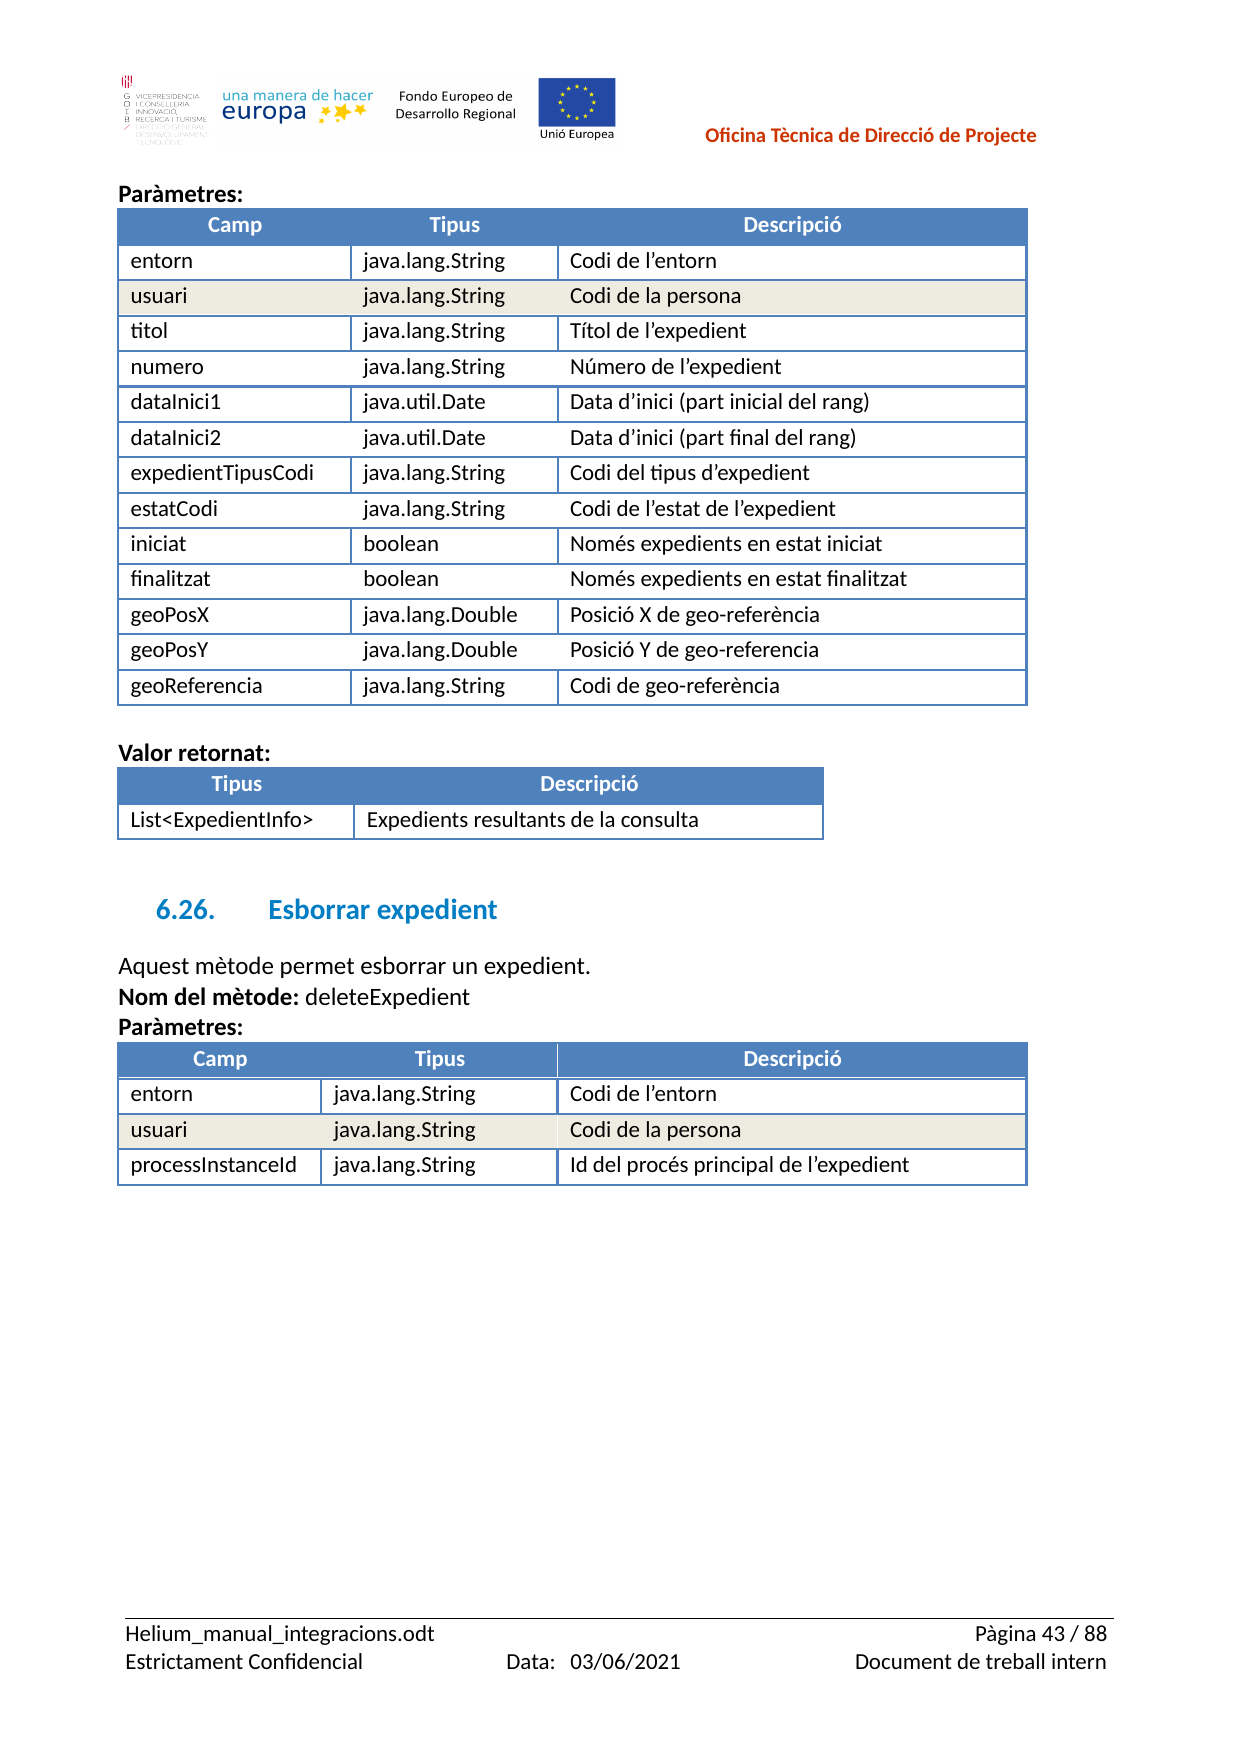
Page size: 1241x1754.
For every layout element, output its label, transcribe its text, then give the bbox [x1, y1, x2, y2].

table_cell expedientTipusCodi [119, 458, 350, 492]
table_cell Data d’inici (part inicial del rang) [559, 388, 1025, 421]
table_cell dataInici1 [119, 388, 350, 421]
table_cell List<ExpedientInfo> [119, 805, 353, 838]
table_cell iniciat [119, 529, 350, 562]
table_cell entorn [119, 1080, 320, 1113]
table_cell Codi de l’entorn [559, 1080, 1025, 1113]
table_cell java.lang.String [351, 352, 558, 385]
table_cell numero [119, 352, 351, 385]
table_cell Codi de l’entorn [559, 246, 1025, 279]
table_cell usuari [119, 281, 351, 314]
picture [118, 73, 213, 147]
text Paràmetres: [118, 178, 1122, 208]
table_cell Posició Y de geo-referencia [558, 635, 1025, 669]
table_cell finalitzat [119, 565, 351, 598]
table_cell geoReferencia [119, 671, 350, 704]
table_cell titol [119, 317, 350, 350]
table_cell Id del procés principal de l’expedient [559, 1150, 1025, 1184]
table_cell Codi de geo-referència [559, 671, 1025, 704]
table_cell java.lang.String [352, 317, 557, 350]
table_cell Número de l’expedient [558, 352, 1025, 385]
table_cell java.lang.String [322, 1080, 556, 1113]
table_cell Codi de la persona [558, 1115, 1025, 1148]
table_cell dataInici2 [119, 423, 351, 456]
table_cell java.util.Date [351, 423, 558, 456]
table_header Descripció [558, 1044, 1025, 1077]
table_cell java.util.Date [352, 388, 557, 421]
subtitle Esborrar expedient [156, 891, 1122, 927]
table_header Tipus [321, 1044, 557, 1077]
table_cell entorn [119, 246, 350, 279]
text Nom del mètode: deleteExpedient Paràmetres: [118, 981, 1122, 1042]
table_cell usuari [119, 1115, 321, 1148]
table_cell Codi del tipus d’expedient [559, 458, 1025, 492]
table_header Descripció [558, 210, 1025, 244]
table_cell Títol de l’expedient [559, 317, 1025, 350]
table_cell Data d’inici (part final del rang) [558, 423, 1025, 456]
table_header Tipus [119, 769, 354, 803]
table_cell java.lang.String [351, 281, 558, 314]
table_cell java.lang.Double [352, 600, 557, 633]
table_header Camp [119, 210, 351, 244]
table_header Tipus [351, 210, 558, 244]
table_cell geoPosY [119, 635, 351, 669]
table_header Descripció [354, 769, 822, 803]
table_header Camp [119, 1044, 321, 1077]
table_cell geoPosX [119, 600, 350, 633]
table_cell Només expedients en estat iniciat [559, 529, 1025, 562]
table_cell estatCodi [119, 494, 351, 527]
table_cell java.lang.String [322, 1150, 556, 1184]
table_cell boolean [352, 529, 557, 562]
table_cell Només expedients en estat finalitzat [558, 565, 1025, 598]
table_cell Codi de l’estat de l’expedient [558, 494, 1025, 527]
table_cell java.lang.String [352, 458, 557, 492]
table_cell Codi de la persona [558, 281, 1025, 314]
text Valor retornat: [118, 737, 1122, 767]
table_cell java.lang.Double [351, 635, 558, 669]
text Aquest mètode permet esborrar un expedient. [118, 951, 1122, 981]
table_cell Posició X de geo-referència [559, 600, 1025, 633]
table_cell processInstanceId [119, 1150, 320, 1184]
picture [219, 73, 621, 147]
table_cell Expedients resultants de la consulta [355, 805, 822, 838]
table_cell java.lang.String [352, 246, 557, 279]
table_cell java.lang.String [351, 494, 558, 527]
table_cell java.lang.String [352, 671, 557, 704]
table_cell boolean [351, 565, 558, 598]
table_cell java.lang.String [321, 1115, 557, 1148]
